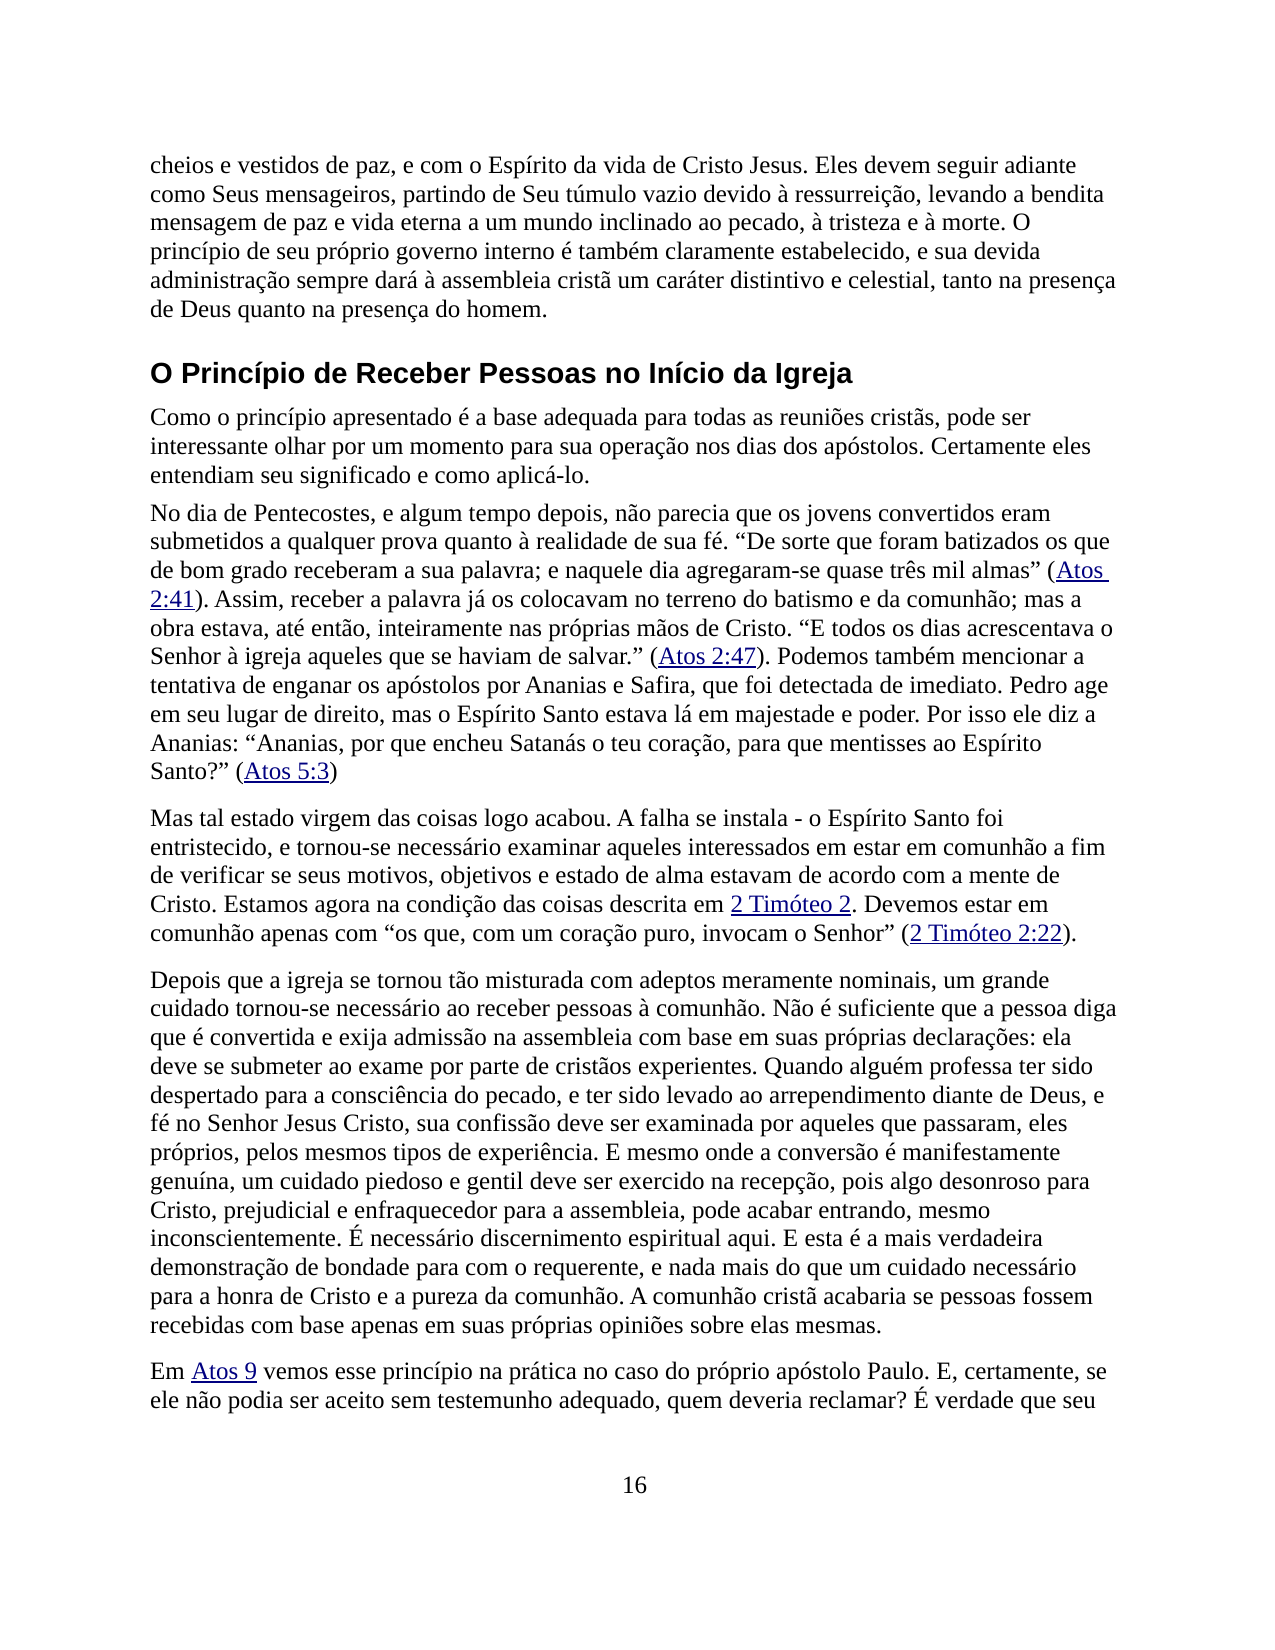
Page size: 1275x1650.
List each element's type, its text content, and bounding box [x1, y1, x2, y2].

text Mas tal estado virgem das coisas logo acabou. A falha se instala - o Espírito Santo foi entristecido, e tornou-se necessário examinar aqueles interessados em estar em comunhão a fim de verificar se seus motivos, objetivos e estado de alma estavam de acordo com a mente de Cristo. Estamos agora na condição das coisas descrita em 2 Timóteo 2. Devemos estar em comunhão apenas com “os que, com um coração puro, invocam o Senhor” (2 Timóteo 2:22). [150, 803, 1125, 947]
subtitle O Princípio de Receber Pessoas no Início da Igreja [150, 356, 1125, 390]
text Depois que a igreja se tornou tão misturada com adeptos meramente nominais, um grande cuidado tornou-se necessário ao receber pessoas à comunhão. Não é suficiente que a pessoa diga que é convertida e exija admissão na assembleia com base em suas próprias declarações: ela deve se submeter ao exame por parte de cristãos experientes. Quando alguém professa ter sido despertado para a consciência do pecado, e ter sido levado ao arrependimento diante de Deus, e fé no Senhor Jesus Cristo, sua confissão deve ser examinada por aqueles que passaram, eles próprios, pelos mesmos tipos de experiência. E mesmo onde a conversão é manifestamente genuína, um cuidado piedoso e gentil deve ser exercido na recepção, pois algo desonroso para Cristo, prejudicial e enfraquecedor para a assembleia, pode acabar entrando, mesmo inconscientemente. É necessário discernimento espiritual aqui. E esta é a mais verdadeira demonstração de bondade para com o requerente, e nada mais do que um cuidado necessário para a honra de Cristo e a pureza da comunhão. A comunhão cristã acabaria se pessoas fossem recebidas com base apenas em suas próprias opiniões sobre elas mesmas. [150, 965, 1125, 1338]
text Como o princípio apresentado é a base adequada para todas as reuniões cristãs, pode ser interessante olhar por um momento para sua operação nos dias dos apóstolos. Certamente eles entendiam seu significado e como aplicá-lo. [150, 402, 1125, 489]
text No dia de Pentecostes, e algum tempo depois, não parecia que os jovens convertidos eram submetidos a qualquer prova quanto à realidade de sua fé. “De sorte que foram batizados os que de bom grado receberam a sua palavra; e naquele dia agregaram-se quase três mil almas” (Atos 2:41). Assim, receber a palavra já os colocavam no terreno do batismo e da comunhão; mas a obra estava, até então, inteiramente nas próprias mãos de Cristo. “E todos os dias acrescentava o Senhor à igreja aqueles que se haviam de salvar.” (Atos 2:47). Podemos também mencionar a tentativa de enganar os apóstolos por Ananias e Safira, que foi detectada de imediato. Pedro age em seu lugar de direito, mas o Espírito Santo estava lá em majestade e poder. Por isso ele diz a Ananias: “Ananias, por que encheu Satanás o teu coração, para que mentisses ao Espírito Santo?” (Atos 5:3) [150, 498, 1125, 785]
text cheios e vestidos de paz, e com o Espírito da vida de Cristo Jesus. Eles devem seguir adiante como Seus mensageiros, partindo de Seu túmulo vazio devido à ressurreição, levando a bendita mensagem de paz e vida eterna a um mundo inclinado ao pecado, à tristeza e à morte. O princípio de seu próprio governo interno é também claramente estabelecido, e sua devida administração sempre dará à assembleia cristã um caráter distintivo e celestial, tanto na presença de Deus quanto na presença do homem. [150, 150, 1125, 322]
text Em Atos 9 vemos esse princípio na prática no caso do próprio apóstolo Paulo. E, certamente, se ele não podia ser aceito sem testemunho adequado, quem deveria reclamar? É verdade que seu [150, 1356, 1125, 1414]
